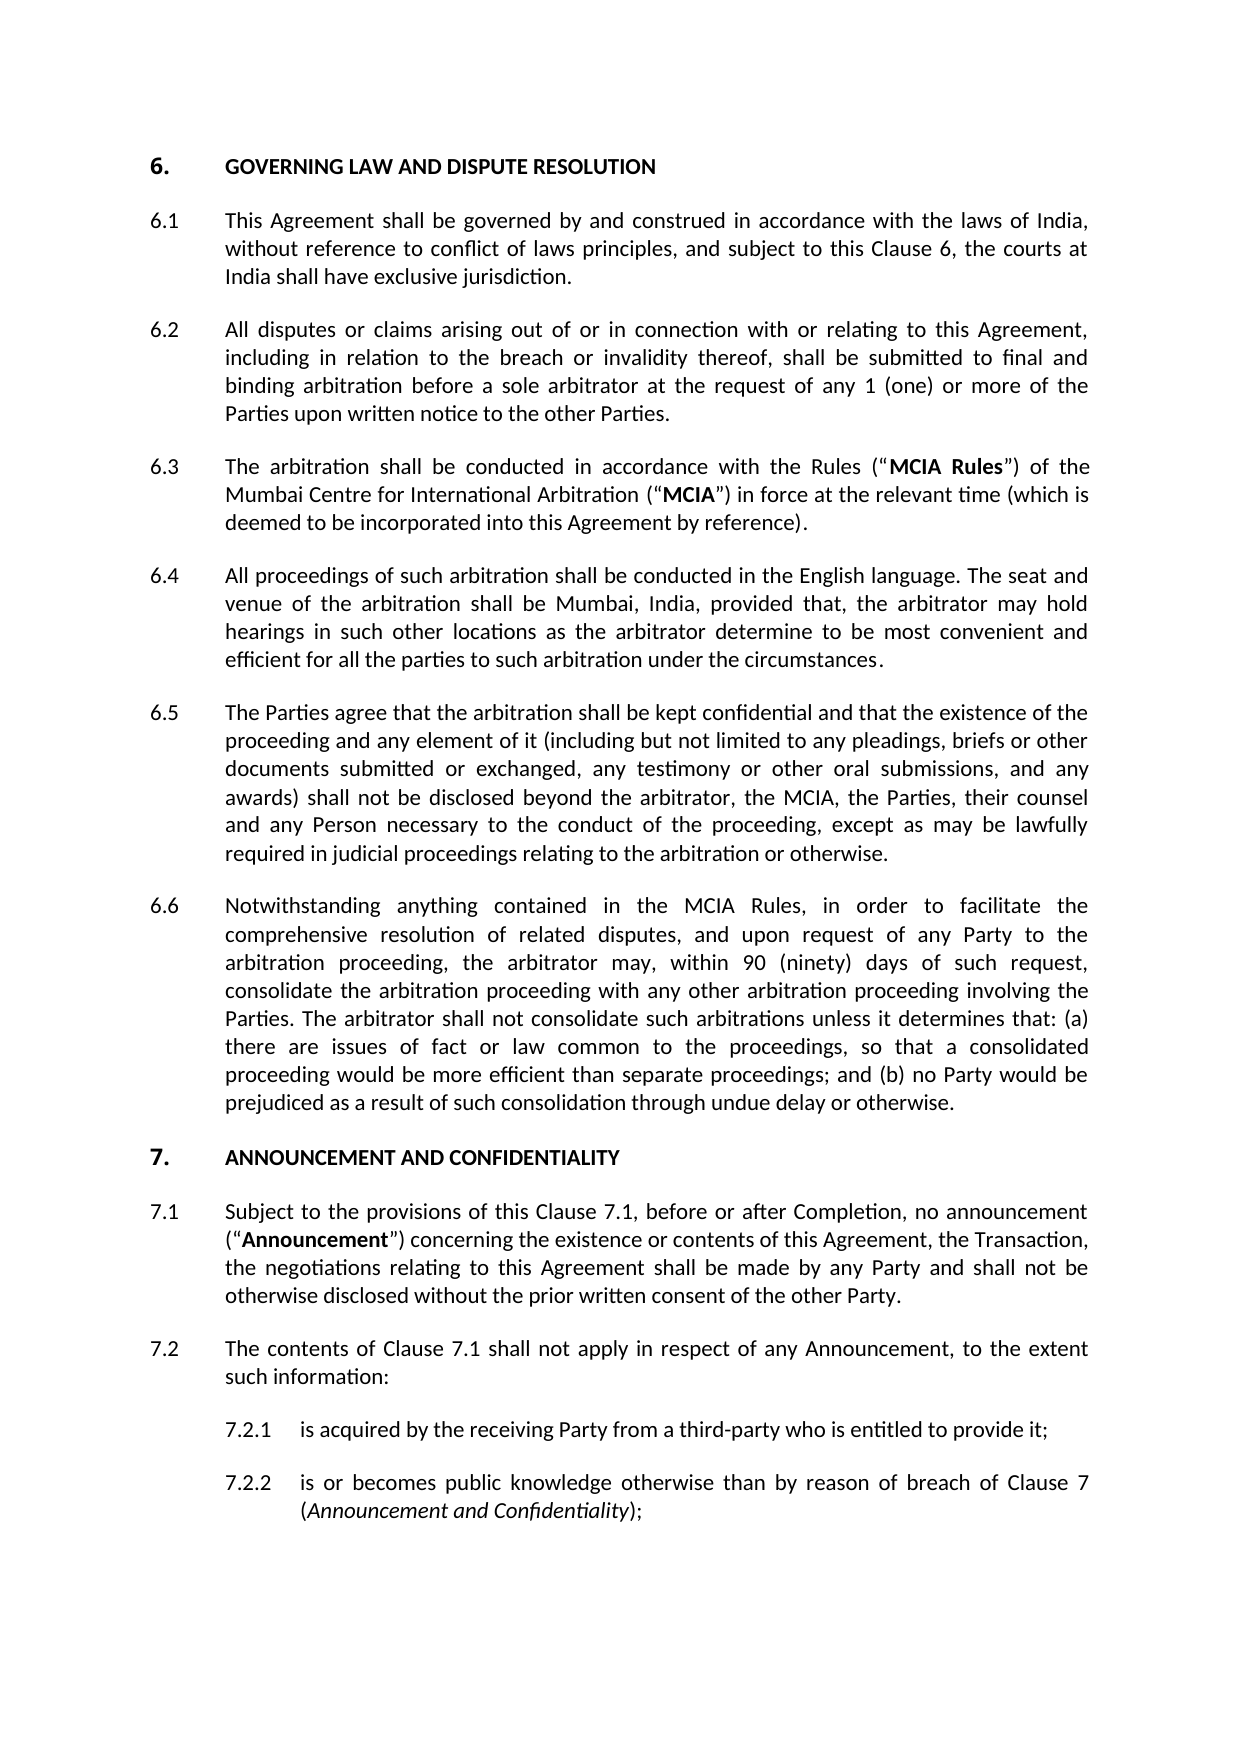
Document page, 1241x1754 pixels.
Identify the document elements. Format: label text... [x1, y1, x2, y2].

subtitle Notwithstanding anything contained in the MCIA Rules, in order to facilitate the comprehensive resolution of related disputes, and upon request of any Party to the arbitration proceeding, the arbitrator may, within 90 (ninety) days of such request, consolidate the arbitration proceeding with any other arbitration proceeding involving the Parties. The arbitrator shall not consolidate such arbitrations unless it determines that: (a) there are issues of fact or law common to the proceedings, so that a consolidated proceeding would be more efficient than separate proceedings; and (b) no Party would be prejudiced as a result of such consolidation through undue delay or otherwise. [150, 892, 1090, 1116]
subtitle All disputes or claims arising out of or in connection with or relating to this Agreement, including in relation to the breach or invalidity thereof, shall be submitted to final and binding arbitration before a sole arbitrator at the request of any 1 (one) or more of the Parties upon written notice to the other Parties. [150, 315, 1090, 427]
subtitle Subject to the provisions of this Clause 7.1, before or after Completion, no announcement (“Announcement”) concerning the existence or contents of this Agreement, the Transaction, the negotiations relating to this Agreement shall be made by any Party and shall not be otherwise disclosed without the prior written consent of the other Party. [150, 1197, 1090, 1309]
subtitle is acquired by the receiving Party from a third-party who is entitled to provide it; [225, 1415, 1090, 1443]
subtitle The arbitration shall be conducted in accordance with the Rules (“MCIA Rules”) of the Mumbai Centre for International Arbitration (“MCIA”) in force at the relevant time (which is deemed to be incorporated into this Agreement by reference). [150, 452, 1090, 536]
subtitle This Agreement shall be governed by and construed in accordance with the laws of India, without reference to conflict of laws principles, and subject to this Clause 6, the courts at India shall have exclusive jurisdiction. [150, 206, 1090, 290]
subtitle The Parties agree that the arbitration shall be kept confidential and that the existence of the proceeding and any element of it (including but not limited to any pleadings, briefs or other documents submitted or exchanged, any testimony or other oral submissions, and any awards) shall not be disclosed beyond the arbitrator, the MCIA, the Parties, their counsel and any Person necessary to the conduct of the proceeding, except as may be lawfully required in judicial proceedings relating to the arbitration or otherwise. [150, 698, 1090, 867]
subtitle is or becomes public knowledge otherwise than by reason of breach of Clause 7 (Announcement and Confidentiality); [225, 1468, 1090, 1524]
subtitle GOVERNING LAW AND DISPUTE RESOLUTION [150, 150, 1090, 181]
subtitle ANNOUNCEMENT AND Confidentiality [150, 1141, 1090, 1172]
subtitle The contents of Clause 7.1 shall not apply in respect of any Announcement, to the extent such information: [150, 1334, 1090, 1390]
subtitle All proceedings of such arbitration shall be conducted in the English language. The seat and venue of the arbitration shall be Mumbai, India, provided that, the arbitrator may hold hearings in such other locations as the arbitrator determine to be most convenient and efficient for all the parties to such arbitration under the circumstances. [150, 561, 1090, 673]
